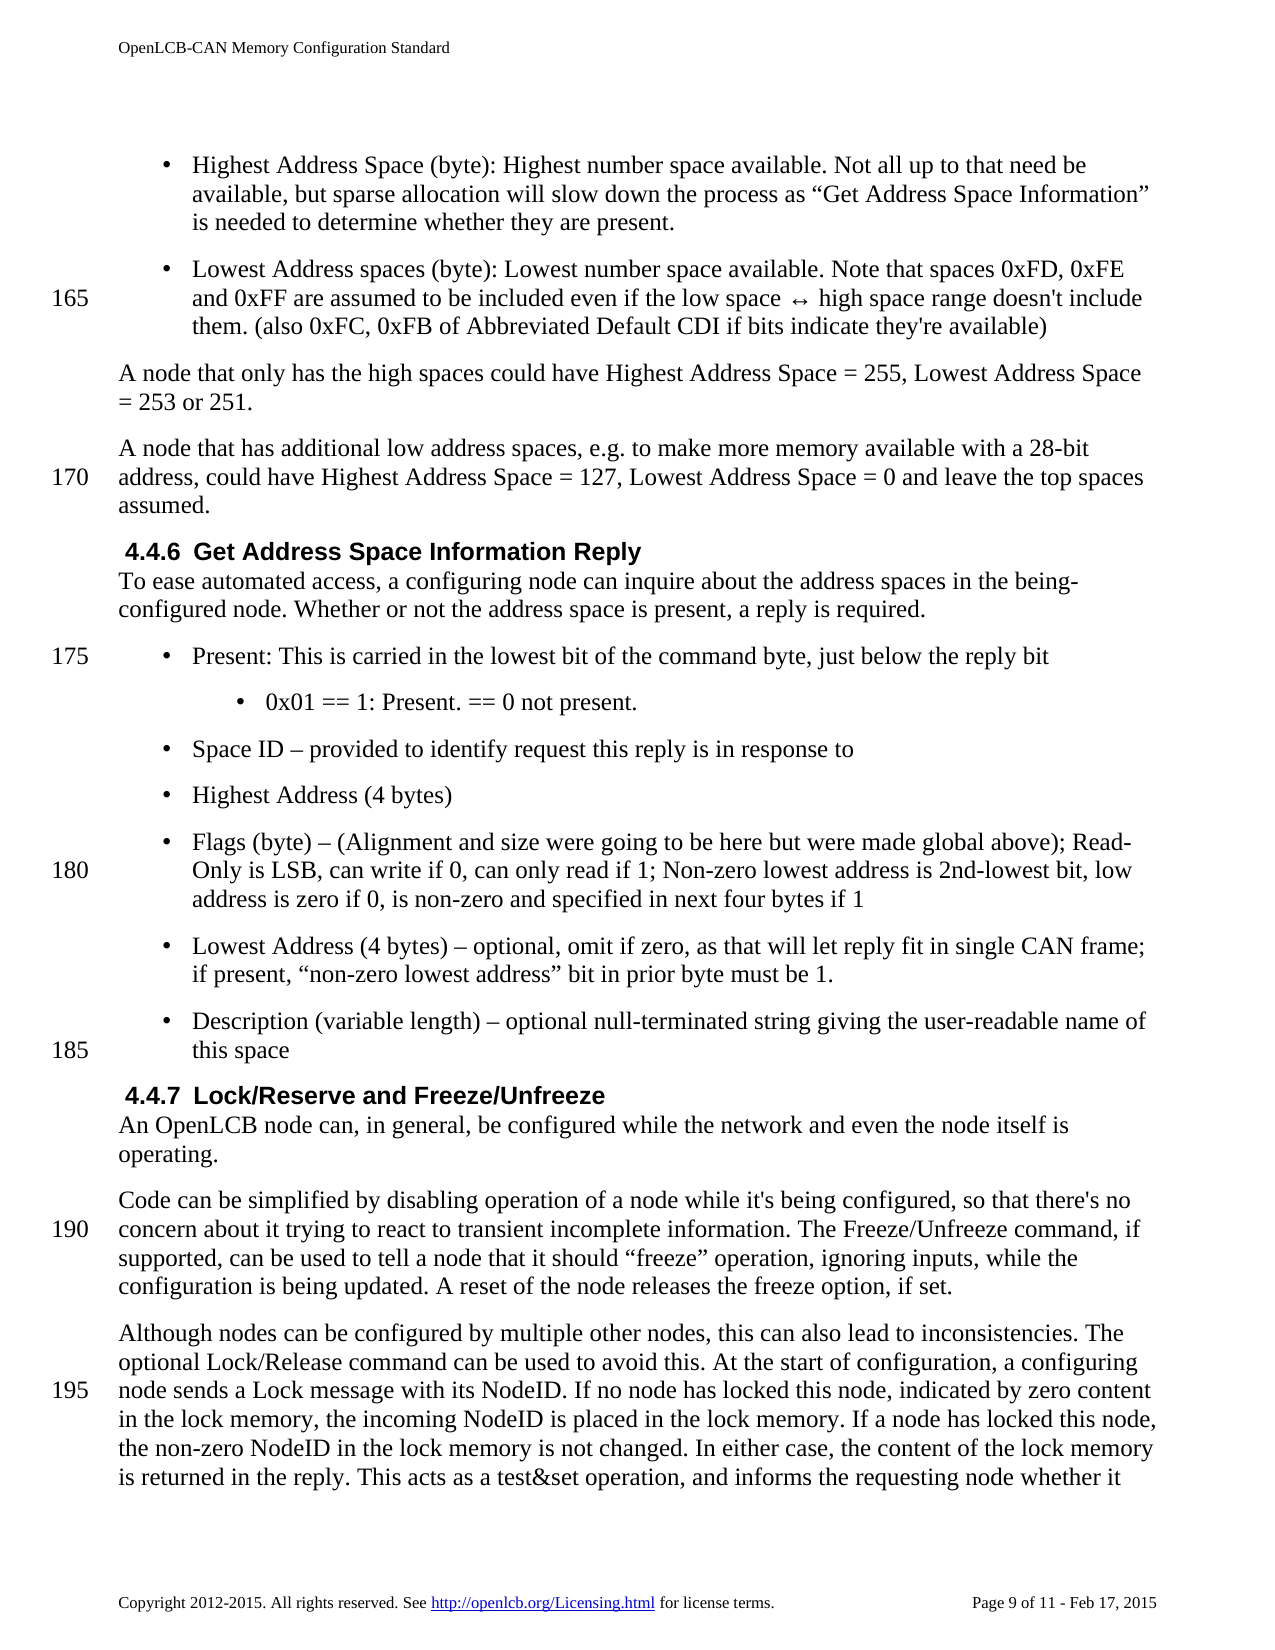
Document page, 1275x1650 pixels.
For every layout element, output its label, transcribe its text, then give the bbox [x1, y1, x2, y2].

list Highest Address Space (byte): Highest number space available. Not all up to that need be available, but sparse allocation will slow down the process as “Get Address Space Information” is needed to determine whether they are present. [162, 150, 1157, 236]
text A node that only has the high spaces could have Highest Address Space = 255, Lowest Address Space = 253 or 251. [118, 358, 1157, 415]
list Lowest Address spaces (byte): Lowest number space available. Note that spaces 0xFD, 0xFE and 0xFF are assumed to be included even if the low space ↔ high space range doesn't include them. (also 0xFC, 0xFB of Abbreviated Default CDI if bits indicate they're available) [162, 254, 1157, 340]
text Code can be simplified by disabling operation of a node while it's being configured, so that there's no concern about it trying to react to transient incomplete information. The Freeze/Unfreeze command, if supported, can be used to tell a node that it should “freeze” operation, ignoring inputs, while the configuration is being updated. A reset of the node releases the freeze option, if set. [118, 1185, 1157, 1300]
text To ease automated access, a configuring node can inquire about the address spaces in the being-configured node. Whether or not the address space is present, a reply is required. [118, 566, 1157, 623]
text Although nodes can be configured by multiple other nodes, this can also lead to inconsistencies. The optional Lock/Release command can be used to avoid this. At the start of configuration, a configuring node sends a Lock message with its NodeID. If no node has locked this node, indicated by zero content in the lock memory, the incoming NodeID is placed in the lock memory. If a node has locked this node, the non-zero NodeID in the lock memory is not changed. In either case, the content of the lock memory is returned in the reply. This acts as a test&set operation, and informs the requesting node whether it [118, 1318, 1157, 1490]
list Space ID – provided to identify request this reply is in response to [162, 734, 1157, 763]
subtitle Lock/Reserve and Freeze/Unfreeze [118, 1081, 1157, 1110]
list 0x01 == 1: Present. == 0 not present. [236, 687, 1157, 716]
list Description (variable length) – optional null-terminated string giving the user-readable name of this space [162, 1006, 1157, 1063]
text An OpenLCB node can, in general, be configured while the network and even the node itself is operating. [118, 1110, 1157, 1167]
text A node that has additional low address spaces, e.g. to make more memory available with a 28-bit address, could have Highest Address Space = 127, Lowest Address Space = 0 and leave the top spaces assumed. [118, 433, 1157, 519]
list Present: This is carried in the lowest bit of the command byte, just below the reply bit [162, 641, 1157, 670]
list Flags (byte) – (Alignment and size were going to be here but were made global above); Read-Only is LSB, can write if 0, can only read if 1; Non-zero lowest address is 2nd-lowest bit, low address is zero if 0, is non-zero and specified in next four bytes if 1 [162, 827, 1157, 913]
list Lowest Address (4 bytes) – optional, omit if zero, as that will let reply fit in single CAN frame; if present, “non-zero lowest address” bit in prior byte must be 1. [162, 931, 1157, 988]
list Highest Address (4 bytes) [162, 780, 1157, 809]
subtitle Get Address Space Information Reply [118, 537, 1157, 566]
